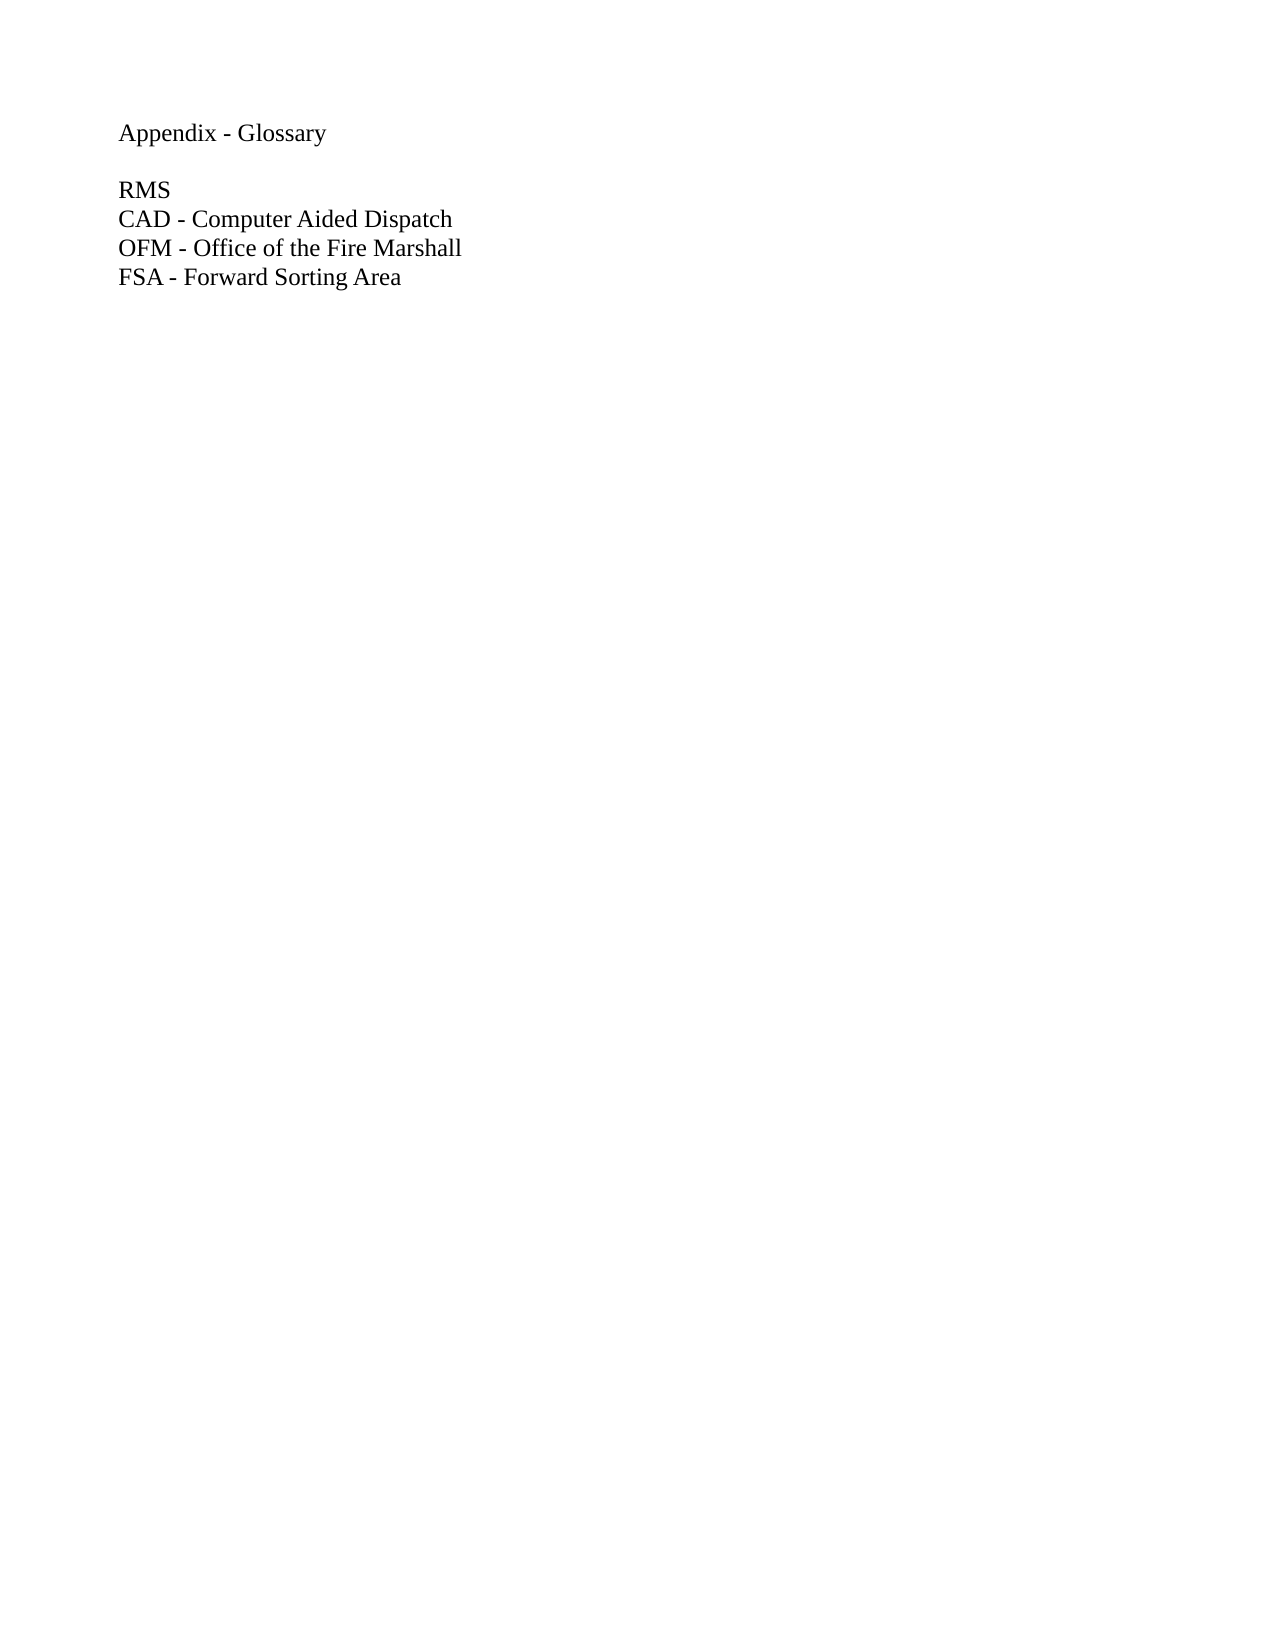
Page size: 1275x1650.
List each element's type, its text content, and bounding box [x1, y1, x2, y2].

text OFM - Office of the Fire Marshall [118, 233, 1157, 262]
text Appendix - Glossary [118, 118, 1157, 147]
text RMS [118, 176, 1157, 204]
text CAD - Computer Aided Dispatch [118, 204, 1157, 233]
text FSA - Forward Sorting Area [118, 262, 1157, 291]
